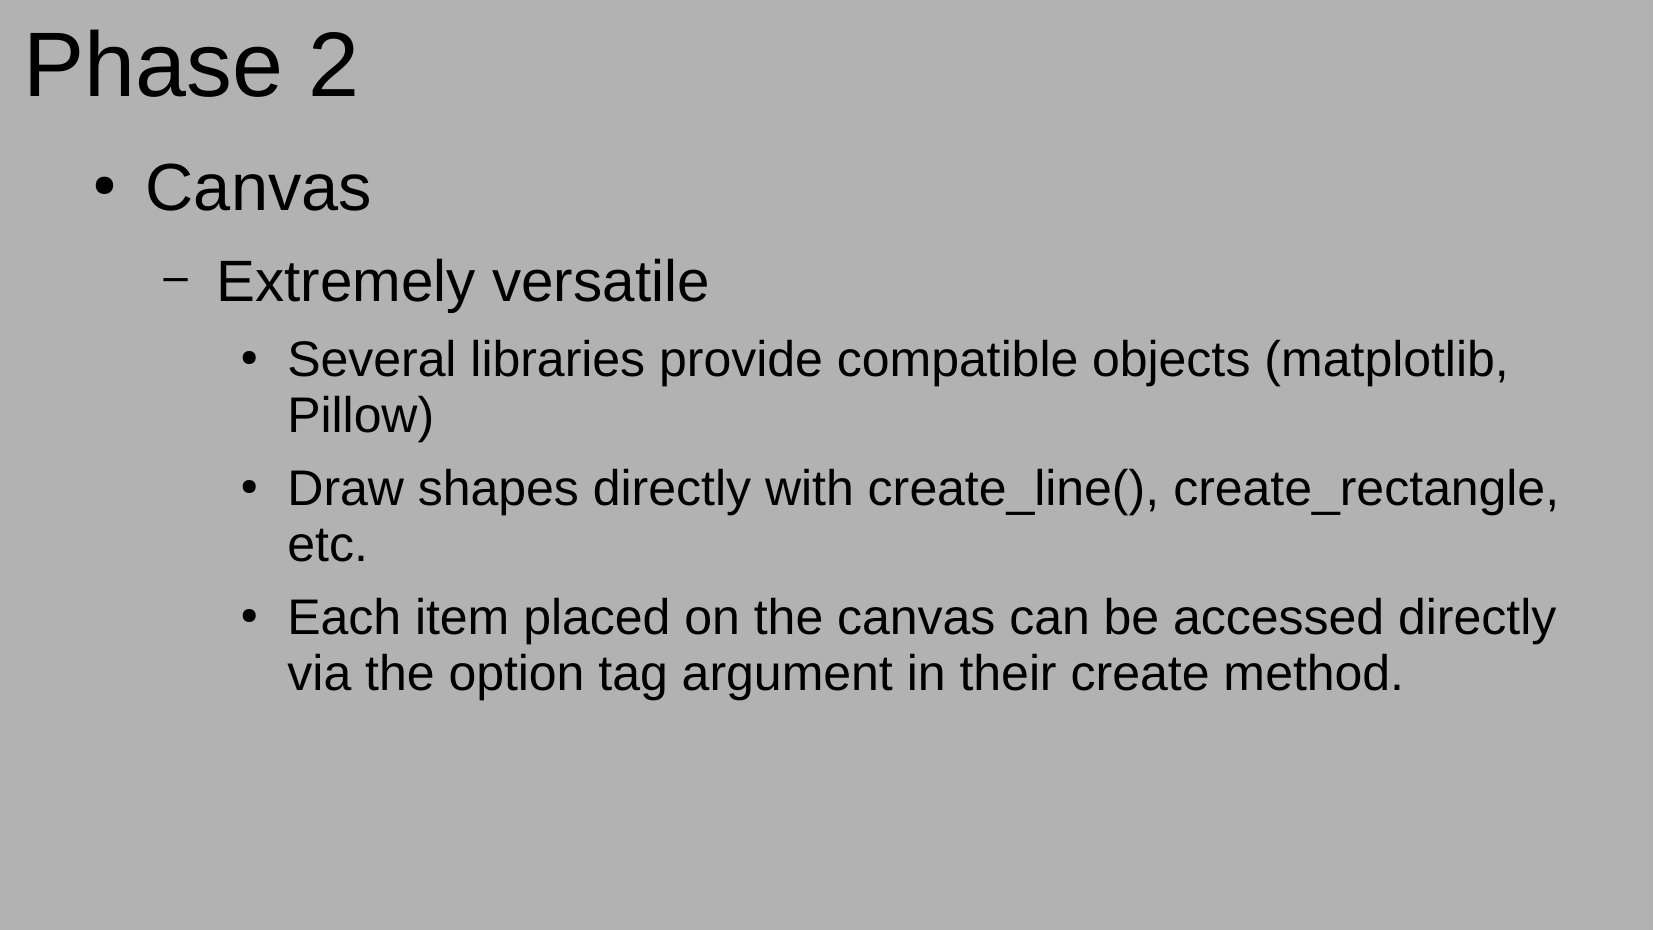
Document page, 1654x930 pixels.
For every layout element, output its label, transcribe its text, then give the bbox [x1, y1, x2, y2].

title Phase 2 [23, 11, 1588, 119]
list Canvas Extremely versatile Several libraries provide compatible objects (matplotlib, Pillow) Draw shapes directly with create_line(), create_rectangle, etc. Each item placed on the canvas can be accessed directly via the option tag argument in their create method. [75, 150, 1636, 886]
